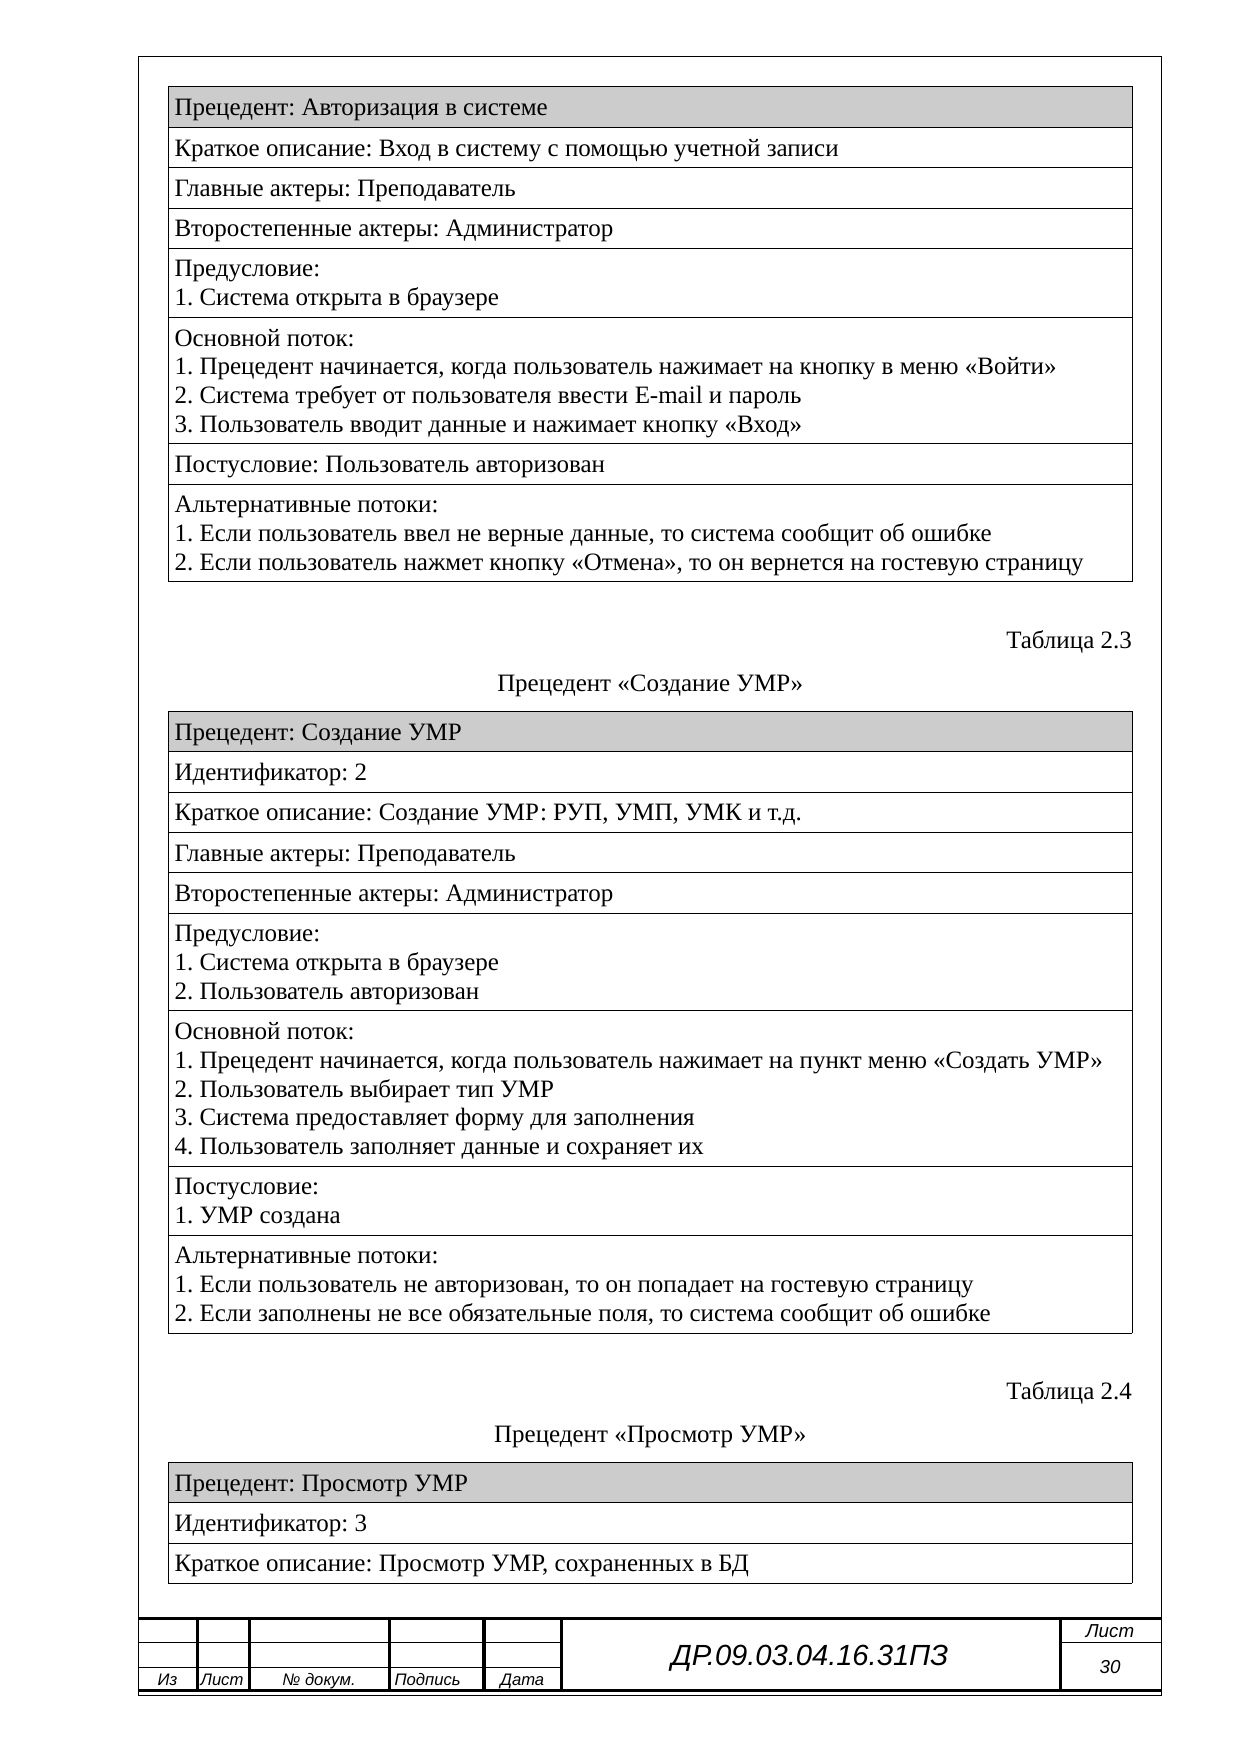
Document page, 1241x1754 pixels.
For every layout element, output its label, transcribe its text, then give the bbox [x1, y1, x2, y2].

table_cell Основной поток: 1. Прецедент начинается, когда пользователь нажимает на пункт меню «Создать УМР» 2. Пользователь выбирает тип УМР 3. Система предоставляет форму для заполнения 4. Пользователь заполняет данные и сохраняет их [169, 1011, 1132, 1166]
table_cell Краткое описание: Вход в систему с помощью учетной записи [169, 128, 1132, 167]
text Таблица 2.4 [168, 1376, 1132, 1404]
table_cell Второстепенные актеры: Администратор [169, 873, 1132, 912]
table_header Прецедент: Создание УМР [169, 712, 1132, 751]
table_cell Основной поток: 1. Прецедент начинается, когда пользователь нажимает на кнопку в меню «Войти» 2. Система требует от пользователя ввести E-mail и пароль 3. Пользователь вводит данные и нажимает кнопку «Вход» [169, 318, 1132, 443]
table_cell Второстепенные актеры: Администратор [169, 209, 1132, 248]
table_cell Идентификатор: 3 [169, 1503, 1132, 1543]
table_cell Краткое описание: Создание УМР: РУП, УМП, УМК и т.д. [169, 793, 1132, 832]
table_cell Постусловие: Пользователь авторизован [169, 444, 1132, 484]
table_header Прецедент: Просмотр УМР [169, 1463, 1132, 1502]
table_cell Краткое описание: Просмотр УМР, сохраненных в БД [169, 1544, 1132, 1583]
table_cell Альтернативные потоки: 1. Если пользователь не авторизован, то он попадает на гостевую страницу 2. Если заполнены не все обязательные поля, то система сообщит об ошибке [169, 1236, 1132, 1332]
table_cell Альтернативные потоки: 1. Если пользователь ввел не верные данные, то система сообщит об ошибке 2. Если пользователь нажмет кнопку «Отмена», то он вернется на гостевую страницу [169, 485, 1132, 581]
text Прецедент «Просмотр УМР» [168, 1419, 1132, 1448]
table_cell Главные актеры: Преподаватель [169, 168, 1132, 207]
text Таблица 2.3 [168, 625, 1132, 653]
table_header Прецедент: Авторизация в системе [169, 87, 1132, 127]
text Прецедент «Создание УМР» [168, 668, 1132, 697]
table_cell Постусловие: 1. УМР создана [169, 1167, 1132, 1235]
table_cell Главные актеры: Преподаватель [169, 833, 1132, 872]
table_cell Предусловие: 1. Система открыта в браузере 2. Пользователь авторизован [169, 914, 1132, 1010]
table_cell Предусловие: 1. Система открыта в браузере [169, 249, 1132, 317]
table_cell Идентификатор: 2 [169, 752, 1132, 792]
